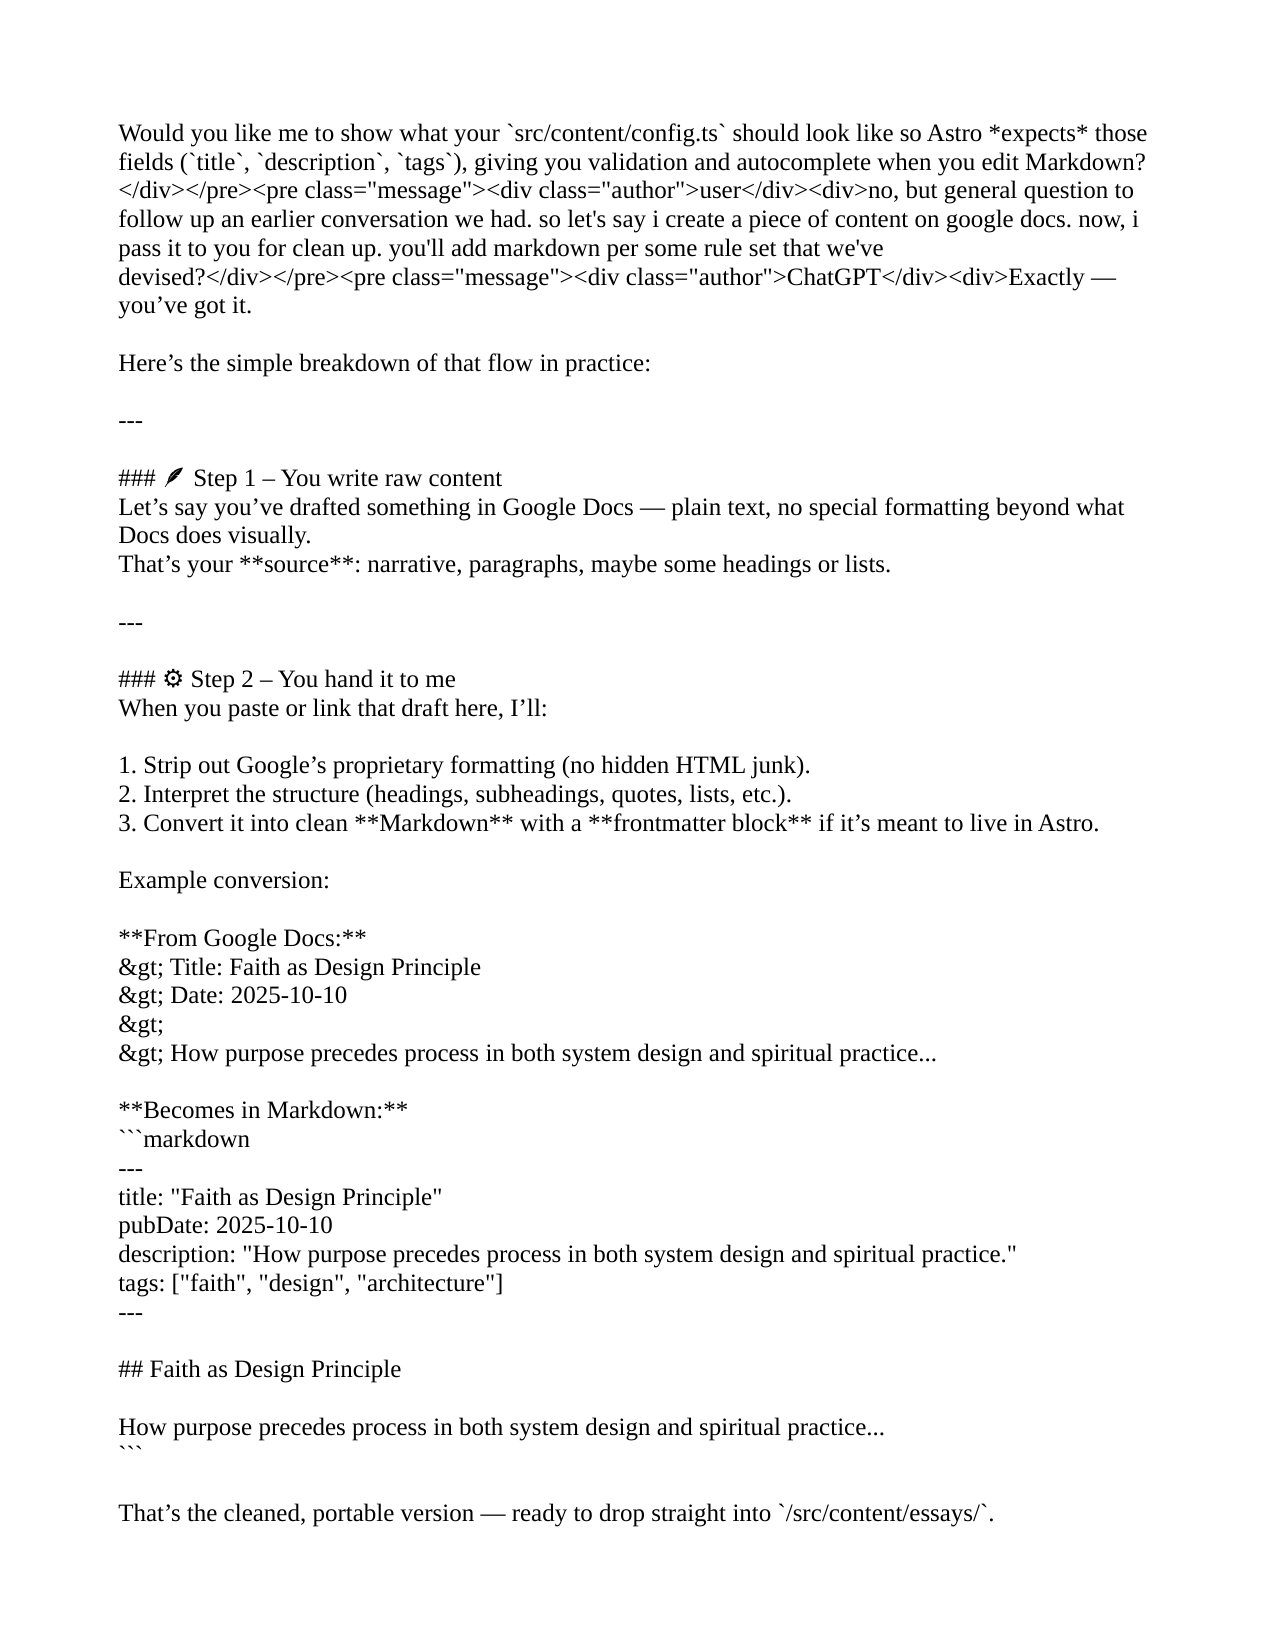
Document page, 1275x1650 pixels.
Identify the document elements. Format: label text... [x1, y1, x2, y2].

text description: "How purpose precedes process in both system design and spiritual practice." [118, 1239, 1157, 1268]
text ### ⚙️ Step 2 – You hand it to me [118, 664, 1157, 693]
text **From Google Docs:** [118, 923, 1157, 952]
text How purpose precedes process in both system design and spiritual practice... [118, 1412, 1157, 1441]
text pubDate: 2025-10-10 [118, 1211, 1157, 1239]
text Would you like me to show what your `src/content/config.ts` should look like so Astro *expects* those fields (`title`, `description`, `tags`), giving you validation and autocomplete when you edit Markdown?</div></pre><pre class="message"><div class="author">user</div><div>no, but general question to follow up an earlier conversation we had. so let's say i create a piece of content on google docs. now, i pass it to you for clean up. you'll add markdown per some rule set that we've devised?</div></pre><pre class="message"><div class="author">ChatGPT</div><div>Exactly — you’ve got it. [118, 118, 1157, 319]
text That’s the cleaned, portable version — ready to drop straight into `/src/content/essays/`. [118, 1498, 1157, 1527]
text 1. Strip out Google’s proprietary formatting (no hidden HTML junk). [118, 751, 1157, 779]
text &gt; Date: 2025-10-10 [118, 981, 1157, 1009]
text Here’s the simple breakdown of that flow in practice: [118, 348, 1157, 377]
text **Becomes in Markdown:** [118, 1096, 1157, 1124]
text title: "Faith as Design Principle" [118, 1182, 1157, 1211]
text &gt; How purpose precedes process in both system design and spiritual practice... [118, 1038, 1157, 1067]
text &gt; [118, 1009, 1157, 1038]
text tags: ["faith", "design", "architecture"] [118, 1268, 1157, 1297]
text Let’s say you’ve drafted something in Google Docs — plain text, no special formatting beyond what Docs does visually. [118, 492, 1157, 549]
text --- [118, 406, 1157, 434]
text ## Faith as Design Principle [118, 1354, 1157, 1383]
text 2. Interpret the structure (headings, subheadings, quotes, lists, etc.). [118, 779, 1157, 808]
text --- [118, 607, 1157, 636]
text --- [118, 1153, 1157, 1182]
text 3. Convert it into clean **Markdown** with a **frontmatter block** if it’s meant to live in Astro. [118, 808, 1157, 837]
text When you paste or link that draft here, I’ll: [118, 693, 1157, 722]
text --- [118, 1297, 1157, 1326]
text That’s your **source**: narrative, paragraphs, maybe some headings or lists. [118, 549, 1157, 578]
text ``` [118, 1441, 1157, 1469]
text Example conversion: [118, 866, 1157, 894]
text &gt; Title: Faith as Design Principle [118, 952, 1157, 981]
text ```markdown [118, 1124, 1157, 1153]
text ### 🪶 Step 1 – You write raw content [118, 463, 1157, 492]
